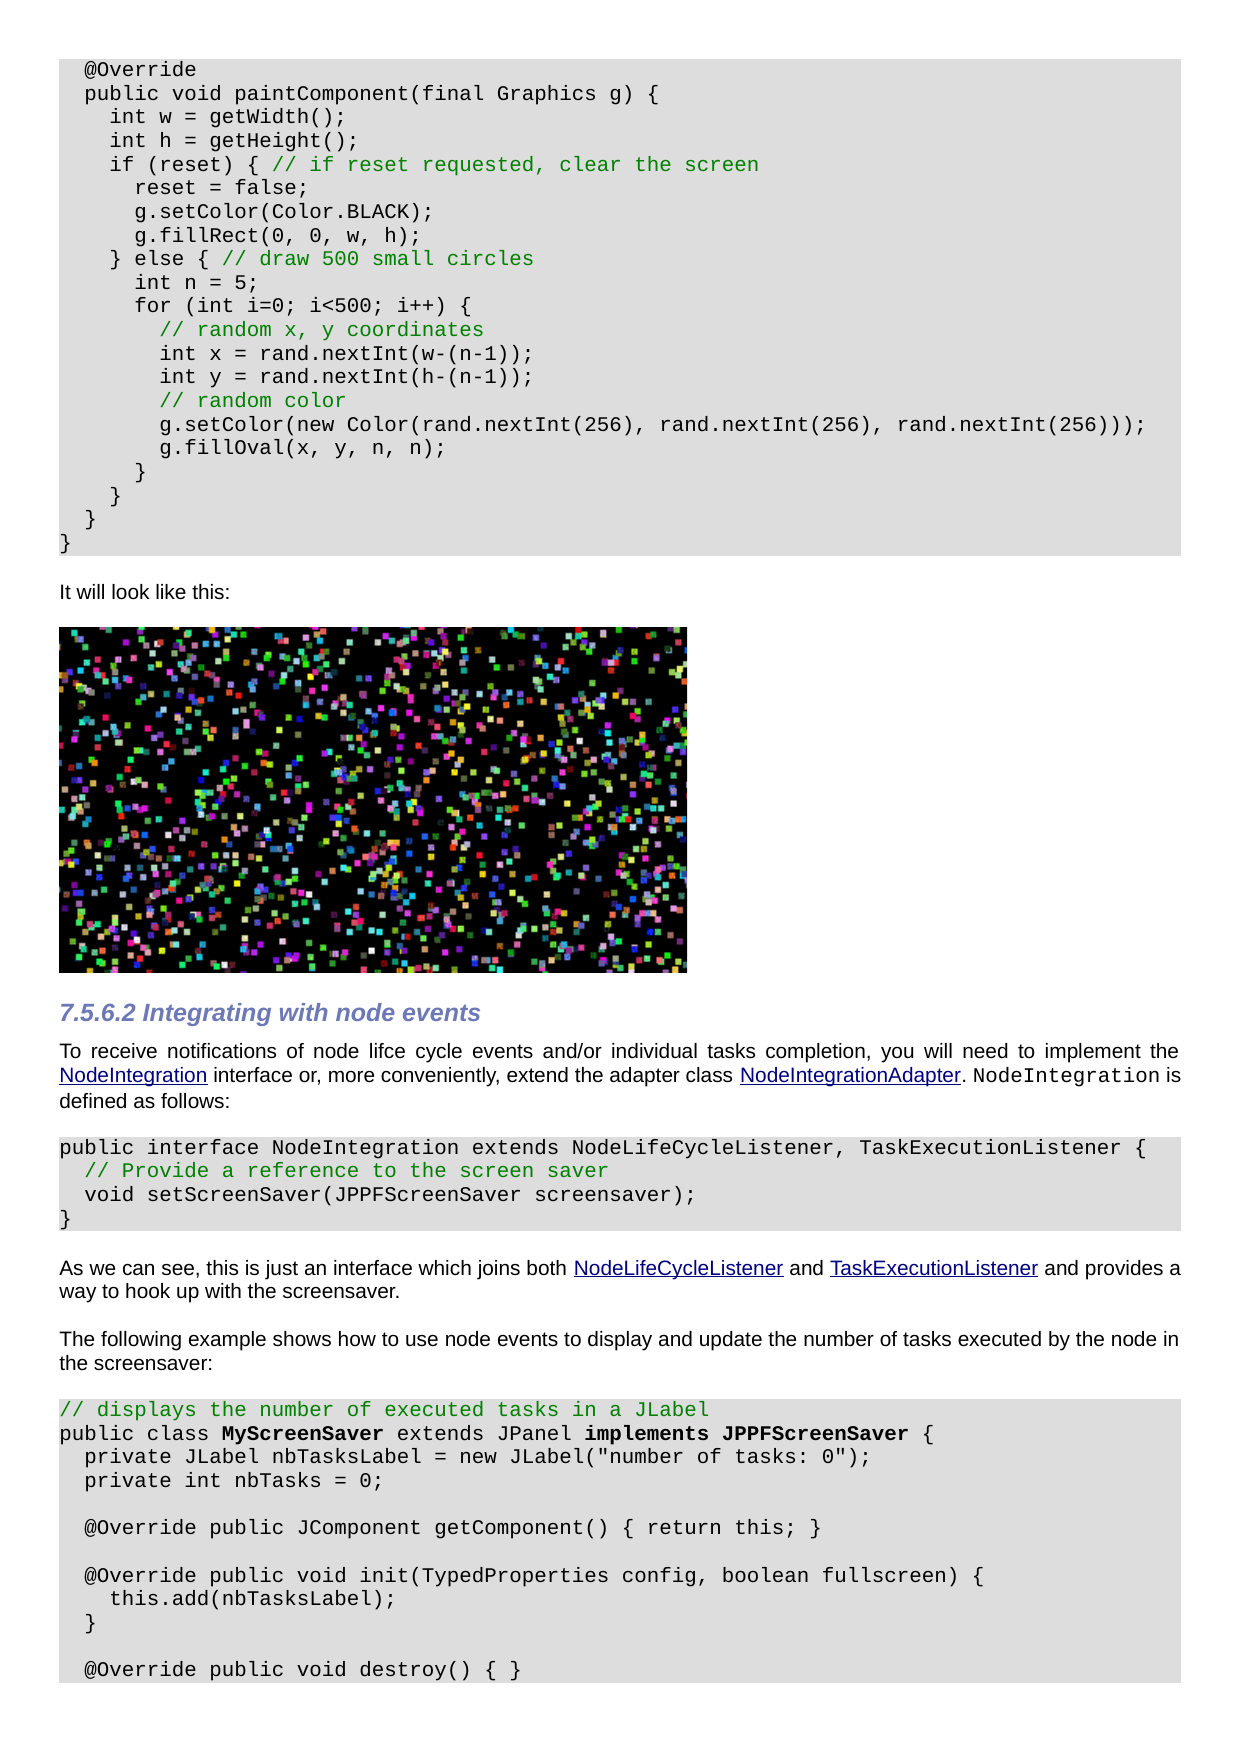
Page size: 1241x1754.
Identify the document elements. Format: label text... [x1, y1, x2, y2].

text As we can see, this is just an interface which joins both NodeLifeCycleListener and TaskExecutionListener and provides a way to hook up with the screensaver. [59, 1255, 1181, 1303]
text reset = false; [59, 177, 1181, 201]
text // displays the number of executed tasks in a JLabel [59, 1399, 1181, 1423]
text g.setColor(Color.BLACK); [59, 201, 1181, 224]
picture [59, 627, 688, 973]
text g.fillRect(0, 0, w, h); [59, 224, 1181, 248]
text It will look like this: [59, 579, 1181, 603]
text public interface NodeIntegration extends NodeLifeCycleListener, TaskExecutionListener { [59, 1137, 1181, 1160]
text public void paintComponent(final Graphics g) { [59, 83, 1181, 106]
text g.setColor(new Color(rand.nextInt(256), rand.nextInt(256), rand.nextInt(256))); [59, 414, 1181, 437]
text // random x, y coordinates [59, 319, 1181, 343]
text } else { // draw 500 small circles [59, 248, 1181, 272]
text private int nbTasks = 0; [59, 1470, 1181, 1494]
text } [59, 1208, 1181, 1231]
text } [59, 532, 1181, 556]
text @Override public void init(TypedProperties config, boolean fullscreen) { [59, 1564, 1181, 1588]
text The following example shows how to use node events to display and update the number of tasks executed by the node in the screensaver: [59, 1327, 1181, 1375]
text private JLabel nbTasksLabel = new JLabel("number of tasks: 0"); [59, 1446, 1181, 1470]
text g.fillOval(x, y, n, n); [59, 437, 1181, 461]
text // Provide a reference to the screen saver [59, 1160, 1181, 1184]
text public class MyScreenSaver extends JPanel implements JPPFScreenSaver { [59, 1423, 1181, 1446]
text @Override public JComponent getComponent() { return this; } [59, 1517, 1181, 1541]
text int w = getWidth(); [59, 106, 1181, 130]
text this.add(nbTasksLabel); [59, 1588, 1181, 1612]
text @Override public void destroy() { } [59, 1659, 1181, 1683]
text } [59, 508, 1181, 532]
text int n = 5; [59, 272, 1181, 296]
text } [59, 461, 1181, 485]
text int h = getHeight(); [59, 130, 1181, 154]
text for (int i=0; i<500; i++) { [59, 296, 1181, 319]
text int x = rand.nextInt(w-(n-1)); [59, 343, 1181, 366]
text // random color [59, 390, 1181, 414]
text if (reset) { // if reset requested, clear the screen [59, 154, 1181, 177]
text To receive notifications of node lifce cycle events and/or individual tasks completion, you will need to implement the NodeIntegration interface or, more conveniently, extend the adapter class NodeIntegrationAdapter. NodeIntegration is defined as follows: [59, 1039, 1181, 1113]
text int y = rand.nextInt(h-(n-1)); [59, 366, 1181, 390]
text } [59, 1612, 1181, 1636]
text } [59, 485, 1181, 508]
text void setScreenSaver(JPPFScreenSaver screensaver); [59, 1184, 1181, 1208]
text @Override [59, 59, 1181, 83]
subtitle Integrating with node events [59, 998, 1181, 1027]
